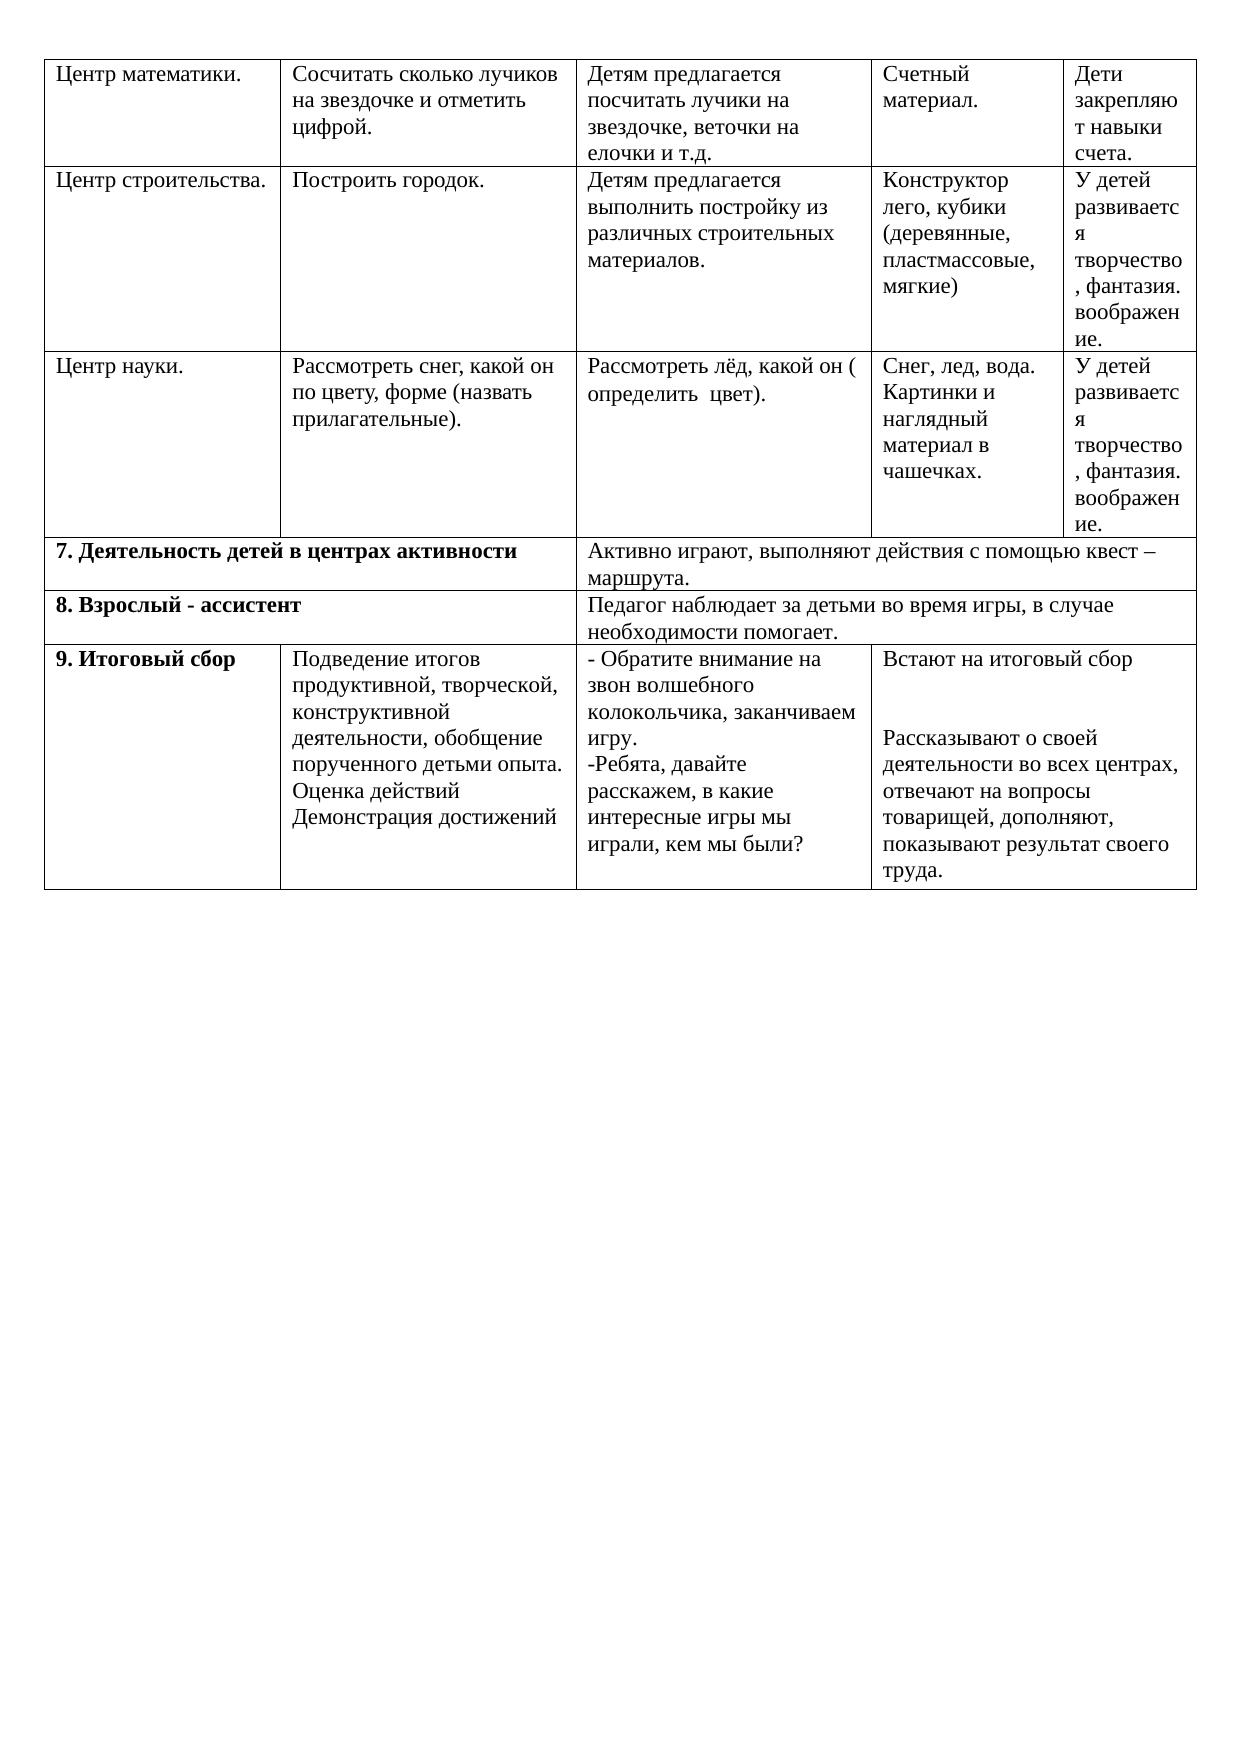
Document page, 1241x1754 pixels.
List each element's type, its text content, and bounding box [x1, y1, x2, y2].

table_cell Дети закрепляют навыки счета. [1064, 60, 1196, 166]
table_cell Рассмотреть снег, какой он по цвету, форме (назвать прилагательные). [281, 352, 576, 537]
table_cell Педагог наблюдает за детьми во время игры, в случае необходимости помогает. [577, 591, 1196, 644]
table_cell 9. Итоговый сбор [45, 645, 280, 889]
table_cell У детей развивается творчество, фантазия. воображение. [1064, 352, 1196, 537]
table_cell - Обратите внимание на звон волшебного колокольчика, заканчиваем игру. -Ребята, давайте расскажем, в какие интересные игры мы играли, кем мы были? [577, 645, 871, 889]
table_cell Сосчитать сколько лучиков на звездочке и отметить цифрой. [281, 60, 576, 166]
table_cell Снег, лед, вода. Картинки и наглядный материал в чашечках. [872, 352, 1063, 537]
table_cell Центр математики. [45, 60, 280, 166]
table_cell Конструктор лего, кубики (деревянные, пластмассовые, мягкие) [872, 167, 1063, 351]
table_cell Построить городок. [281, 167, 576, 351]
table_cell Детям предлагается выполнить постройку из различных строительных материалов. [577, 167, 871, 351]
table_cell Центр строительства. [45, 167, 280, 351]
table_cell Подведение итогов продуктивной, творческой, конструктивной деятельности, обобщение порученного детьми опыта. Оценка действий Демонстрация достижений [281, 645, 576, 889]
table_cell Детям предлагается посчитать лучики на звездочке, веточки на елочки и т.д. [577, 60, 871, 166]
table_cell 7. Деятельность детей в центрах активности [45, 538, 576, 590]
table_cell У детей развивается творчество, фантазия. воображение. [1064, 167, 1196, 351]
table_cell Счетный материал. [872, 60, 1063, 166]
table_cell Рассмотреть лёд, какой он ( определить цвет). [577, 352, 871, 537]
table_cell Встают на итоговый сбор Рассказывают о своей деятельности во всех центрах, отвечают на вопросы товарищей, дополняют, показывают результат своего труда. [872, 645, 1196, 889]
table_cell 8. Взрослый - ассистент [45, 591, 576, 644]
table_cell Центр науки. [45, 352, 280, 537]
table_cell Активно играют, выполняют действия с помощью квест – маршрута. [577, 538, 1196, 590]
